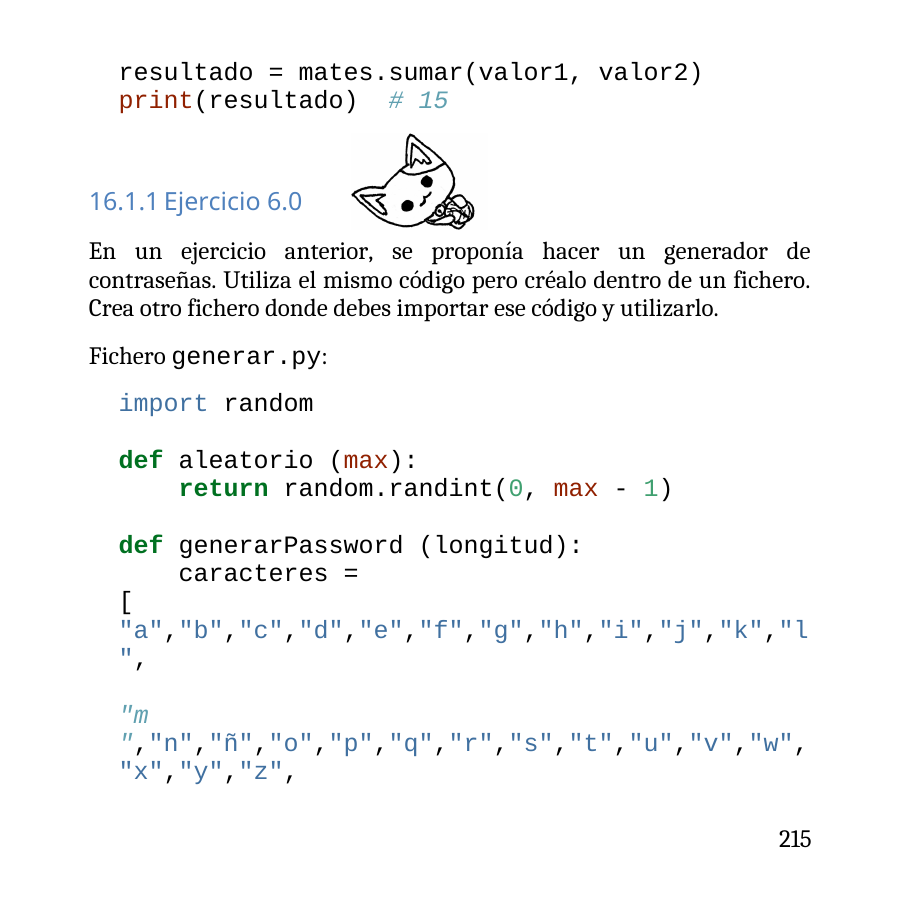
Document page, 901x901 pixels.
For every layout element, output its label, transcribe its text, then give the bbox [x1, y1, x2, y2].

subtitle Ejercicio 6.0 [89, 184, 350, 218]
picture [350, 133, 489, 230]
text import random def aleatorio (max): return random.randint(0, max - 1) def generarPassword (longitud): caracteres = ["a","b","c","d","e","f","g","h","i","j","k","l", "m","n","ñ","o","p","q","r","s","t","u","v","w","x","y","z", [118, 391, 811, 816]
text En un ejercicio anterior, se proponía hacer un generador de contraseñas. Utiliza el mismo código pero créalo dentro de un fichero. Crea otro fichero donde debes importar ese código y utilizarlo. [89, 237, 811, 323]
subtitle [489, 184, 811, 218]
text Fichero generar.py: [89, 342, 811, 372]
text resultado = mates.sumar(valor1, valor2) print(resultado) # 15 [118, 59, 811, 116]
